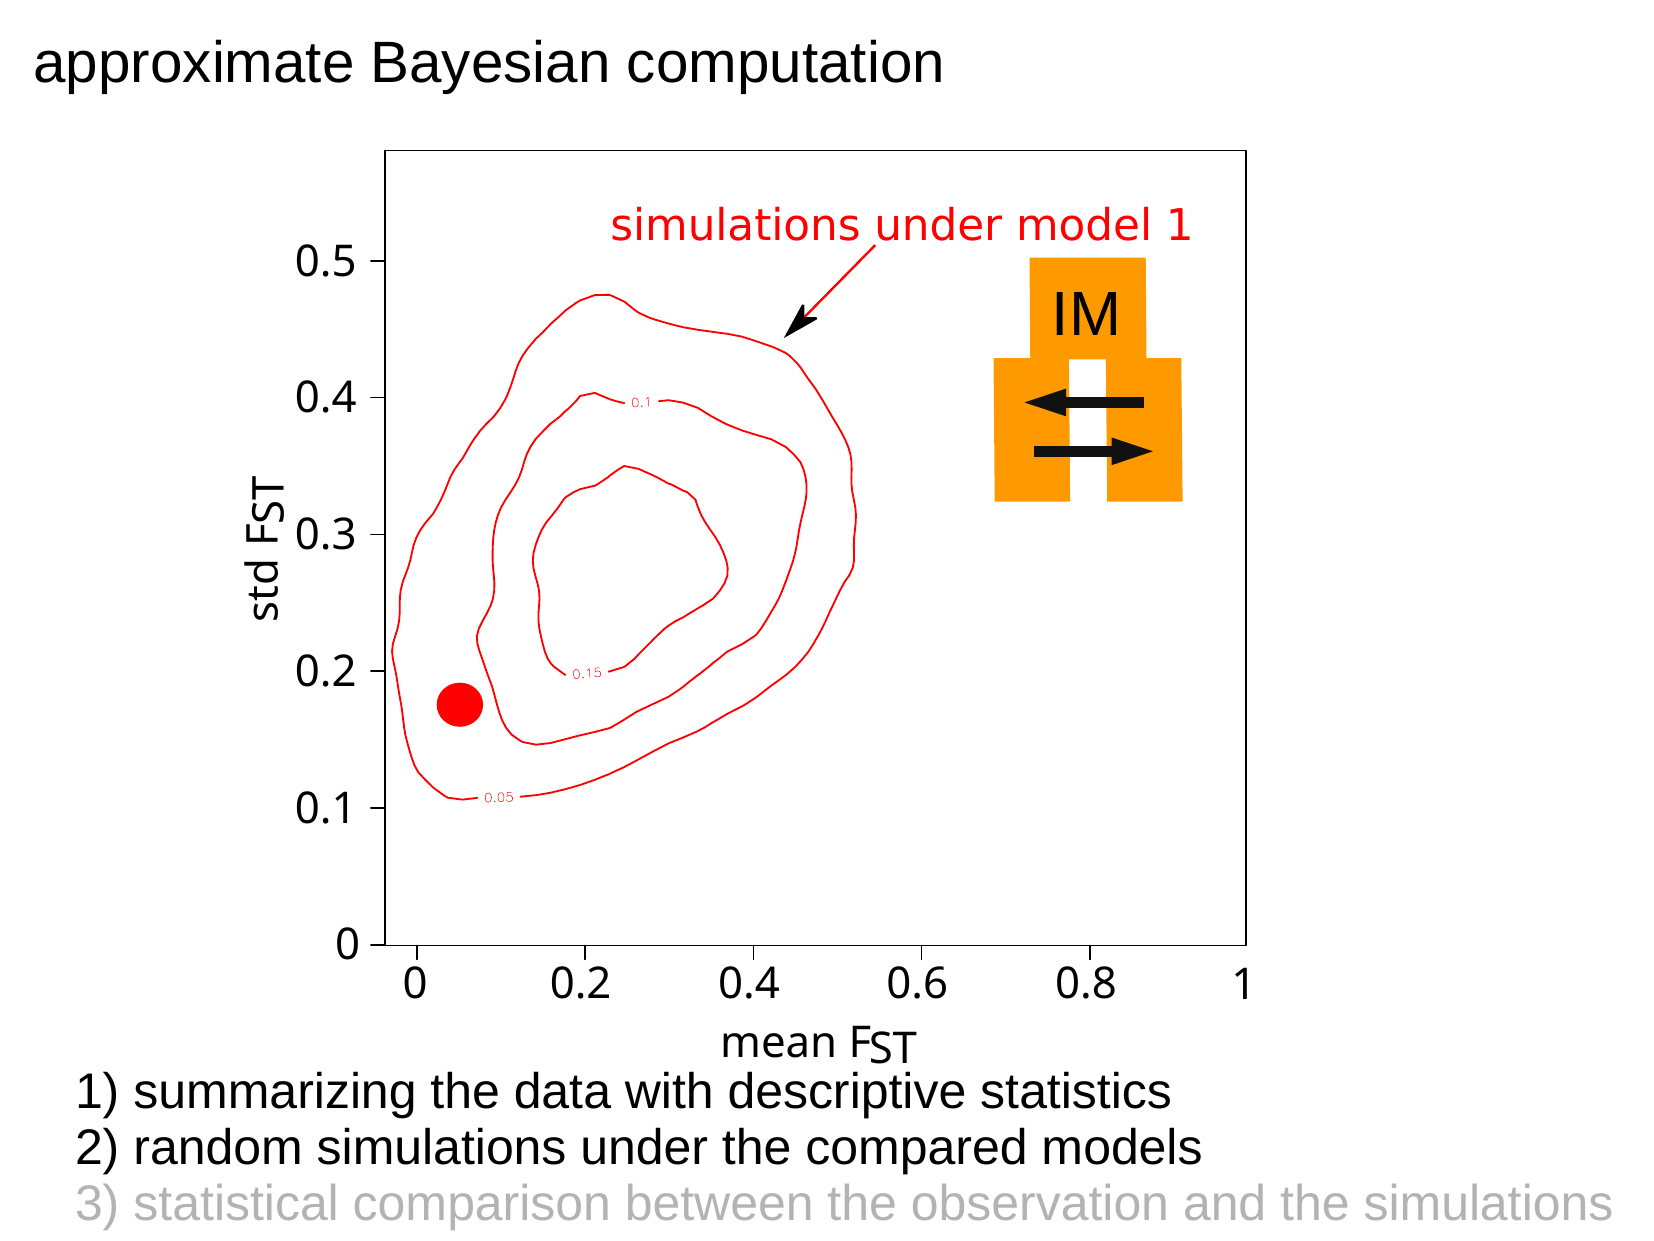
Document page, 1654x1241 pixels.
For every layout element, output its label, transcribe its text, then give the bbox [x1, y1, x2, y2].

text_box approximate Bayesian computation [18, 22, 1629, 168]
text_box [28, 1183, 1628, 1237]
picture [234, 35, 1272, 1056]
text_box 1) summarizing the data with descriptive statistics 2) random simulations under the compared models 3) statistical comparison between the observation and the simulations [60, 1056, 1630, 1239]
